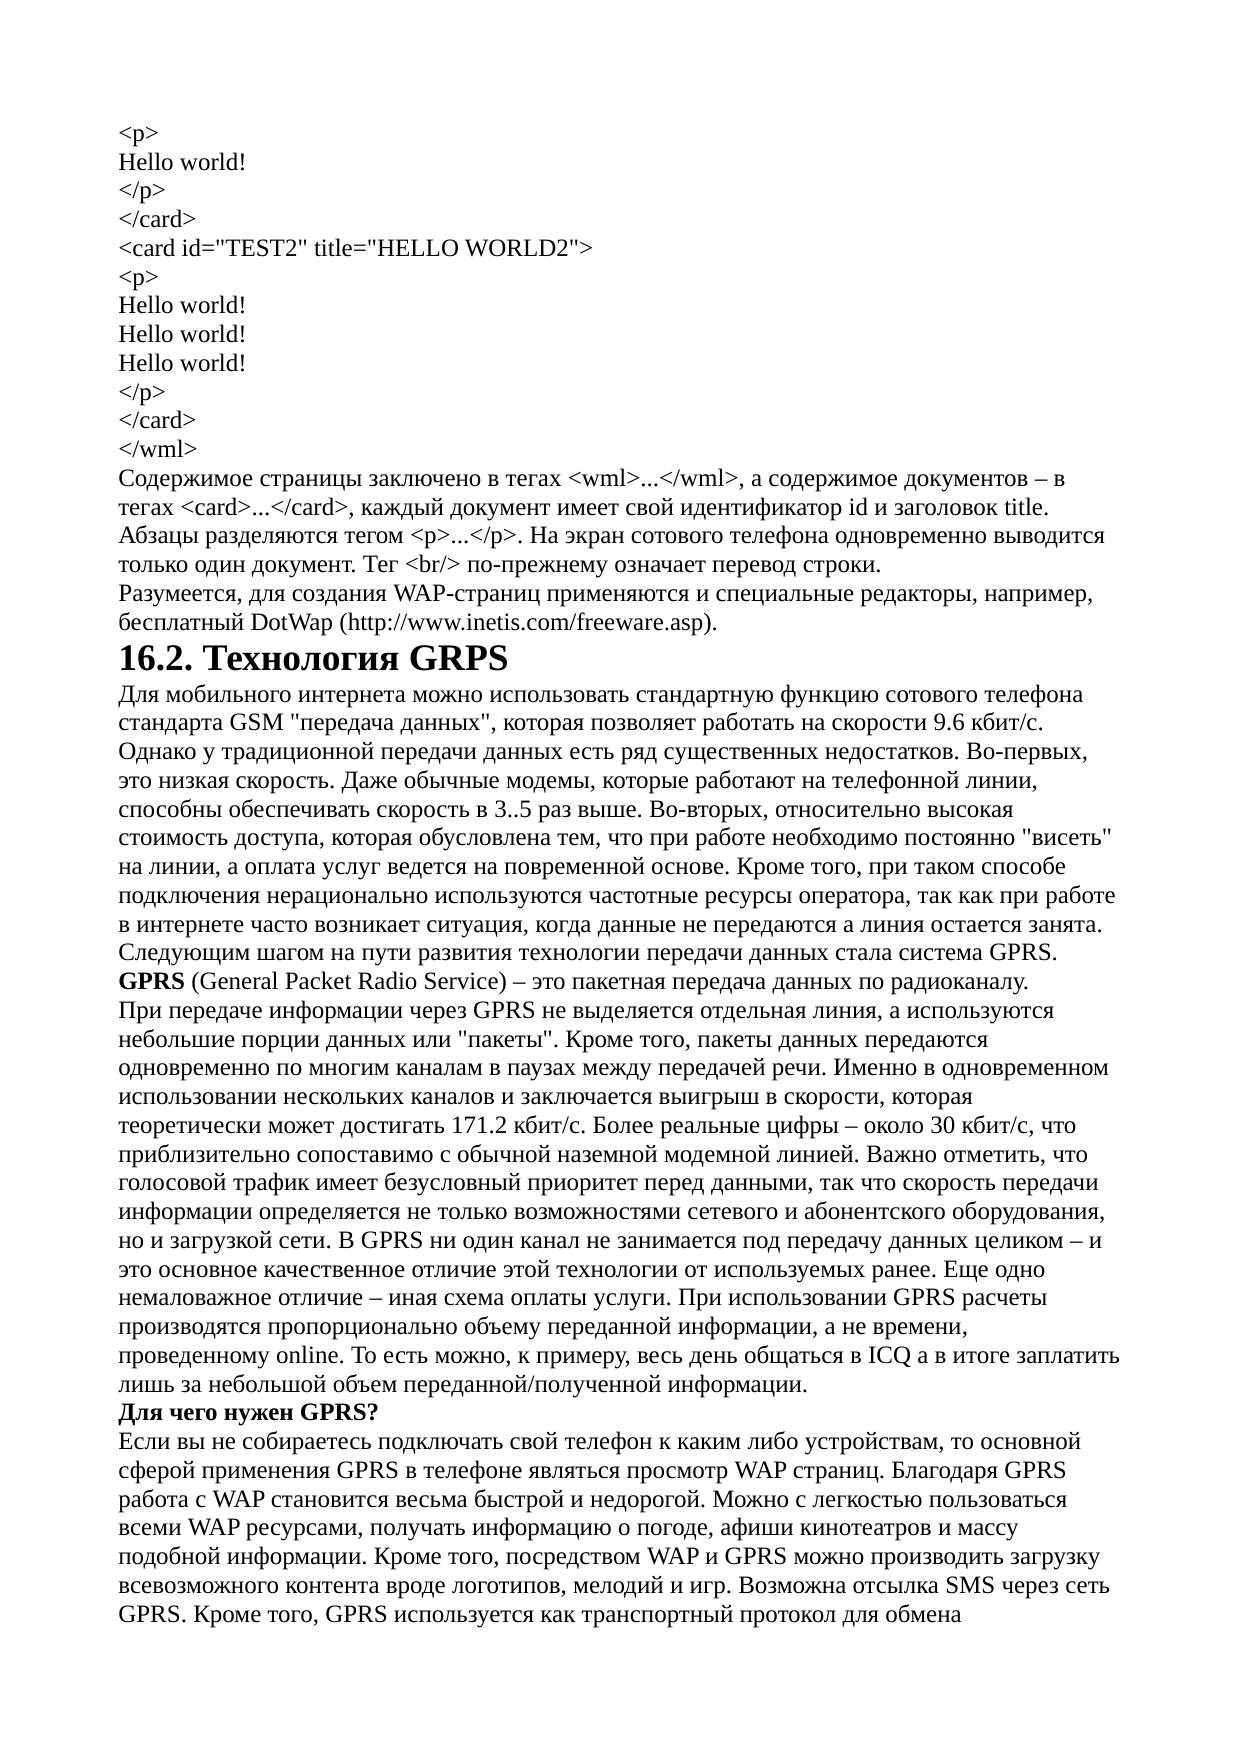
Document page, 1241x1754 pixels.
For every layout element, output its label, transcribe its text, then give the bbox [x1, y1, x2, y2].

text Для чего нужен GPRS? [118, 1397, 1122, 1426]
text При передаче информации через GPRS не выделяется отдельная линия, а используются небольшие порции данных или "пакеты". Кроме того, пакеты данных передаются одновременно по многим каналам в паузах между передачей речи. Именно в одновременном использовании нескольких каналов и заключается выигрыш в скорости, которая теоретически может достигать 171.2 кбит/с. Более реальные цифры – около 30 кбит/c, что приблизительно сопоставимо с обычной наземной модемной линией. Важно отметить, что голосовой трафик имеет безусловный приоритет перед данными, так что скорость передачи информации определяется не только возможностями сетевого и абонентского оборудования, но и загрузкой сети. В GPRS ни один канал не занимается под передачу данных целиком – и это основное качественное отличие этой технологии от используемых ранее. Еще одно немаловажное отличие – иная схема оплаты услуги. При использовании GPRS расчеты производятся пропорционально объему переданной информации, а не времени, проведенному online. То есть можно, к примеру, весь день общаться в ICQ а в итоге заплатить лишь за небольшой объем переданной/полученной информации. [118, 995, 1122, 1397]
text Следующим шагом на пути развития технологии передачи данных стала система GPRS. [118, 937, 1122, 966]
text GPRS (General Packet Radio Service) – это пакетная передача данных по радиоканалу. [118, 966, 1122, 995]
text Для мобильного интернета можно использовать стандартную функцию сотового телефона стандарта GSM "передача данных", которая позволяет работать на скорости 9.6 кбит/c. Однако у традиционной передачи данных есть ряд существенных недостатков. Во-первых, это низкая скорость. Даже обычные модемы, которые работают на телефонной линии, способны обеспечивать скорость в 3..5 раз выше. Во-вторых, относительно высокая стоимость доступа, которая обусловлена тем, что при работе необходимо постоянно "висеть" на линии, а оплата услуг ведется на повременной основе. Кроме того, при таком способе подключения нерационально используются частотные ресурсы оператора, так как при работе в интернете часто возникает ситуация, когда данные не передаются а линия остается занята. [118, 679, 1122, 937]
text <p> Hello world! </p> </card> <card id="TEST2" title="HELLO WORLD2"> <p> Hello world! Hello world! Hello world! </p> </card> </wml> [118, 118, 1122, 463]
text Если вы не собираетесь подключать свой телефон к каким либо устройствам, то основной сферой применения GPRS в телефоне являться просмотр WAP страниц. Благодаря GPRS работа с WAP становится весьма быстрой и недорогой. Можно с легкостью пользоваться всеми WAP ресурсами, получать информацию о погоде, афиши кинотеатров и массу подобной информации. Кроме того, посредством WAP и GPRS можно производить загрузку всевозможного контента вроде логотипов, мелодий и игр. Возможна отсылка SMS через сеть GPRS. Кроме того, GPRS используется как транспортный протокол для обмена [118, 1426, 1122, 1627]
text Содержимое страницы заключено в тегах <wml>...</wml>, а содержимое документов – в тегах <card>...</card>, каждый документ имеет свой идентификатор id и заголовок title. Абзацы разделяются тегом <p>...</p>. На экран сотового телефона одновременно выводится только один документ. Тег <br/> по-прежнему означает перевод строки. [118, 463, 1122, 578]
text Разумеется, для создания WAP-страниц применяются и специальные редакторы, например, бесплатный DotWap (http://www.inetis.com/freeware.asp). [118, 578, 1122, 636]
subtitle 16.2. Технология GRPS [118, 636, 1122, 679]
